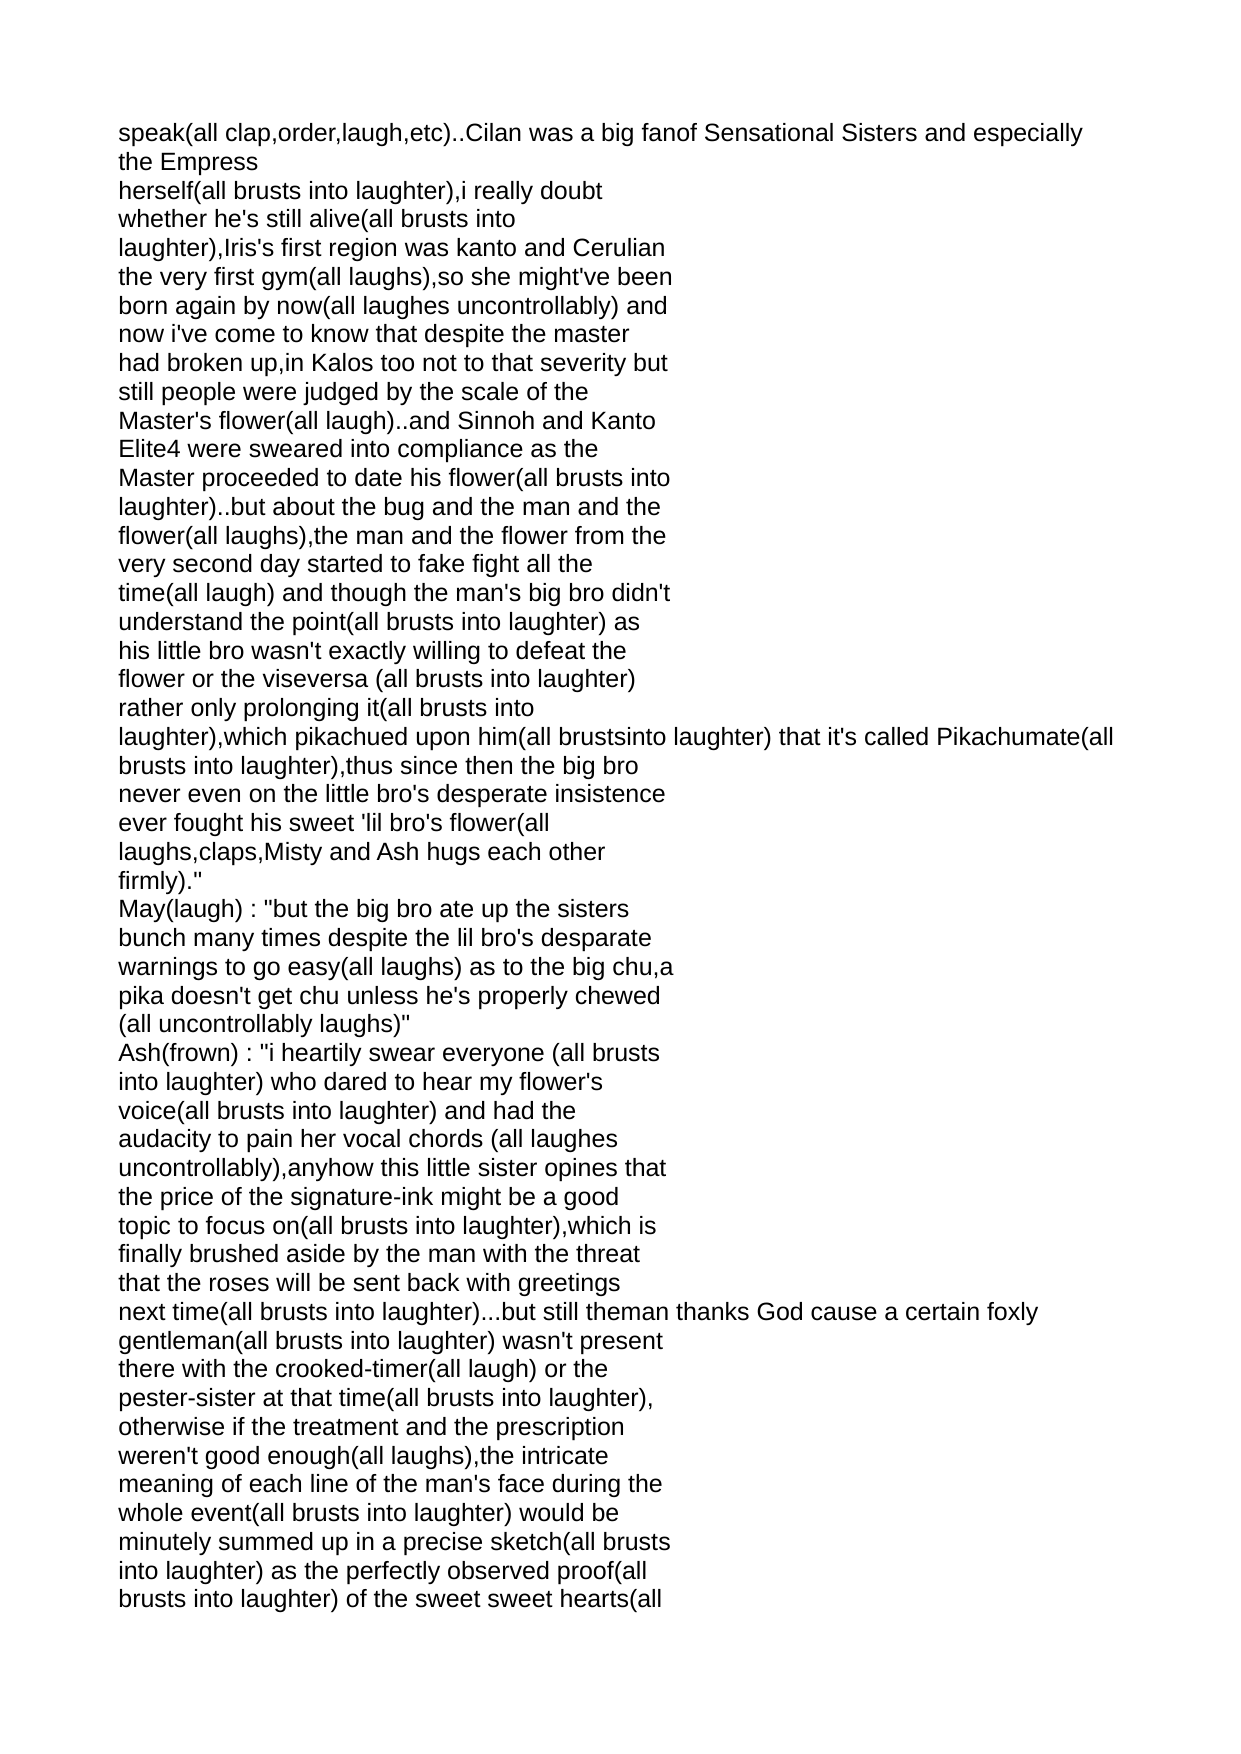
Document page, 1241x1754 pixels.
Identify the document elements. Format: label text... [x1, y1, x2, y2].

text brusts into laughter),thus since then the big bro [118, 751, 1122, 779]
text flower or the viseversa (all brusts into laughter) [118, 664, 1122, 693]
text Ash(frown) : "i heartily swear everyone (all brusts [118, 1038, 1122, 1067]
text uncontrollably),anyhow this little sister opines that [118, 1153, 1122, 1182]
text the price of the signature-ink might be a good [118, 1182, 1122, 1211]
text Master's flower(all laugh)..and Sinnoh and Kanto [118, 406, 1122, 434]
text whether he's still alive(all brusts into [118, 204, 1122, 233]
text understand the point(all brusts into laughter) as [118, 607, 1122, 636]
text time(all laugh) and though the man's big bro didn't [118, 578, 1122, 607]
text weren't good enough(all laughs),the intricate [118, 1441, 1122, 1469]
text laughter)..but about the bug and the man and the [118, 492, 1122, 521]
text bunch many times despite the lil bro's desparate [118, 923, 1122, 952]
text pester-sister at that time(all brusts into laughter), [118, 1383, 1122, 1412]
text laughter),which pikachued upon him(all brustsinto laughter) that it's called Pikachumate(all [118, 722, 1122, 751]
text into laughter) who dared to hear my flower's [118, 1067, 1122, 1096]
text laughter),Iris's first region was kanto and Cerulian [118, 233, 1122, 262]
text audacity to pain her vocal chords (all laughes [118, 1124, 1122, 1153]
text (all uncontrollably laughs)" [118, 1009, 1122, 1038]
text very second day started to fake fight all the [118, 549, 1122, 578]
text finally brushed aside by the man with the threat [118, 1239, 1122, 1268]
text his little bro wasn't exactly willing to defeat the [118, 636, 1122, 664]
text topic to focus on(all brusts into laughter),which is [118, 1211, 1122, 1239]
text speak(all clap,order,laugh,etc)..Cilan was a big fanof Sensational Sisters and especially the Empress [118, 118, 1122, 176]
text May(laugh) : "but the big bro ate up the sisters [118, 894, 1122, 923]
text never even on the little bro's desperate insistence [118, 779, 1122, 808]
text still people were judged by the scale of the [118, 377, 1122, 406]
text next time(all brusts into laughter)...but still theman thanks God cause a certain foxly [118, 1297, 1122, 1326]
text warnings to go easy(all laughs) as to the big chu,a [118, 952, 1122, 981]
text now i've come to know that despite the master [118, 319, 1122, 348]
text that the roses will be sent back with greetings [118, 1268, 1122, 1297]
text gentleman(all brusts into laughter) wasn't present [118, 1326, 1122, 1354]
text whole event(all brusts into laughter) would be [118, 1498, 1122, 1527]
text pika doesn't get chu unless he's properly chewed [118, 981, 1122, 1009]
text ever fought his sweet 'lil bro's flower(all [118, 808, 1122, 837]
text laughs,claps,Misty and Ash hugs each other [118, 837, 1122, 866]
text Master proceeded to date his flower(all brusts into [118, 463, 1122, 492]
text firmly)." [118, 866, 1122, 894]
text meaning of each line of the man's face during the [118, 1469, 1122, 1498]
text there with the crooked-timer(all laugh) or the [118, 1354, 1122, 1383]
text minutely summed up in a precise sketch(all brusts [118, 1527, 1122, 1556]
text flower(all laughs),the man and the flower from the [118, 521, 1122, 549]
text Elite4 were sweared into compliance as the [118, 434, 1122, 463]
text into laughter) as the perfectly observed proof(all [118, 1556, 1122, 1584]
text otherwise if the treatment and the prescription [118, 1412, 1122, 1441]
text had broken up,in Kalos too not to that severity but [118, 348, 1122, 377]
text herself(all brusts into laughter),i really doubt [118, 176, 1122, 204]
text the very first gym(all laughs),so she might've been [118, 262, 1122, 291]
text born again by now(all laughes uncontrollably) and [118, 291, 1122, 319]
text rather only prolonging it(all brusts into [118, 693, 1122, 722]
text voice(all brusts into laughter) and had the [118, 1096, 1122, 1124]
text brusts into laughter) of the sweet sweet hearts(all [118, 1584, 1122, 1613]
